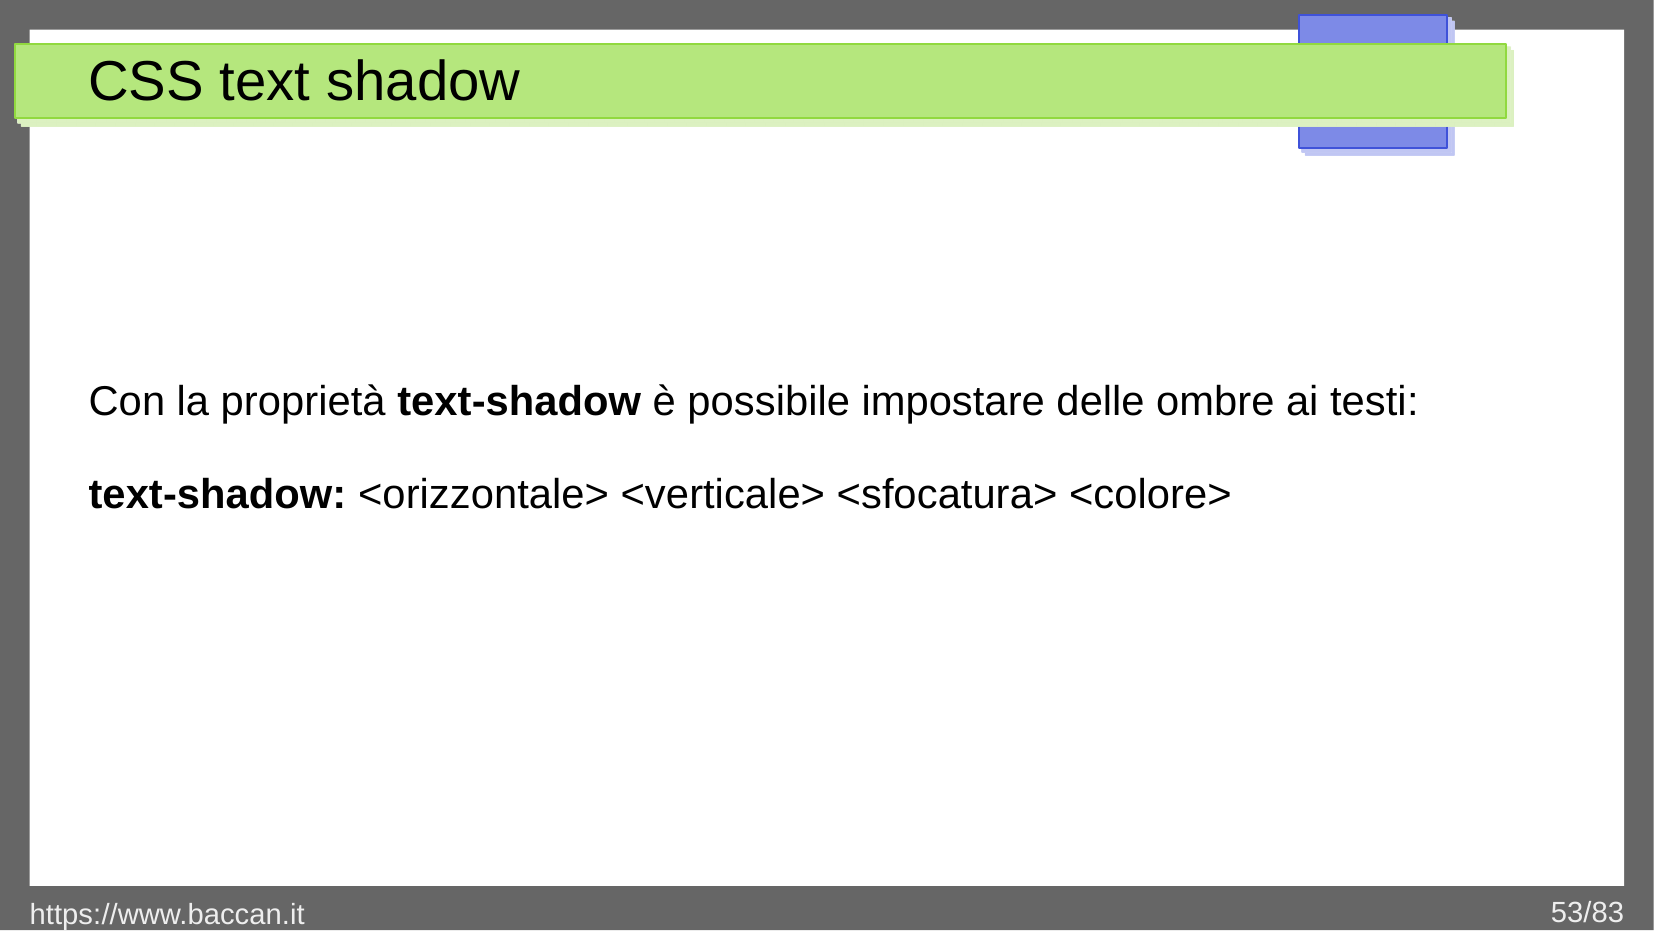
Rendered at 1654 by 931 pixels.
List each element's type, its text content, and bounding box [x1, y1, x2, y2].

title CSS text shadow [88, 44, 1506, 119]
text_box Con la proprietà text-shadow è possibile impostare delle ombre ai testi: text-shadow: <orizzontale> <verticale> <sfocatura> <colore> [88, 169, 1565, 820]
